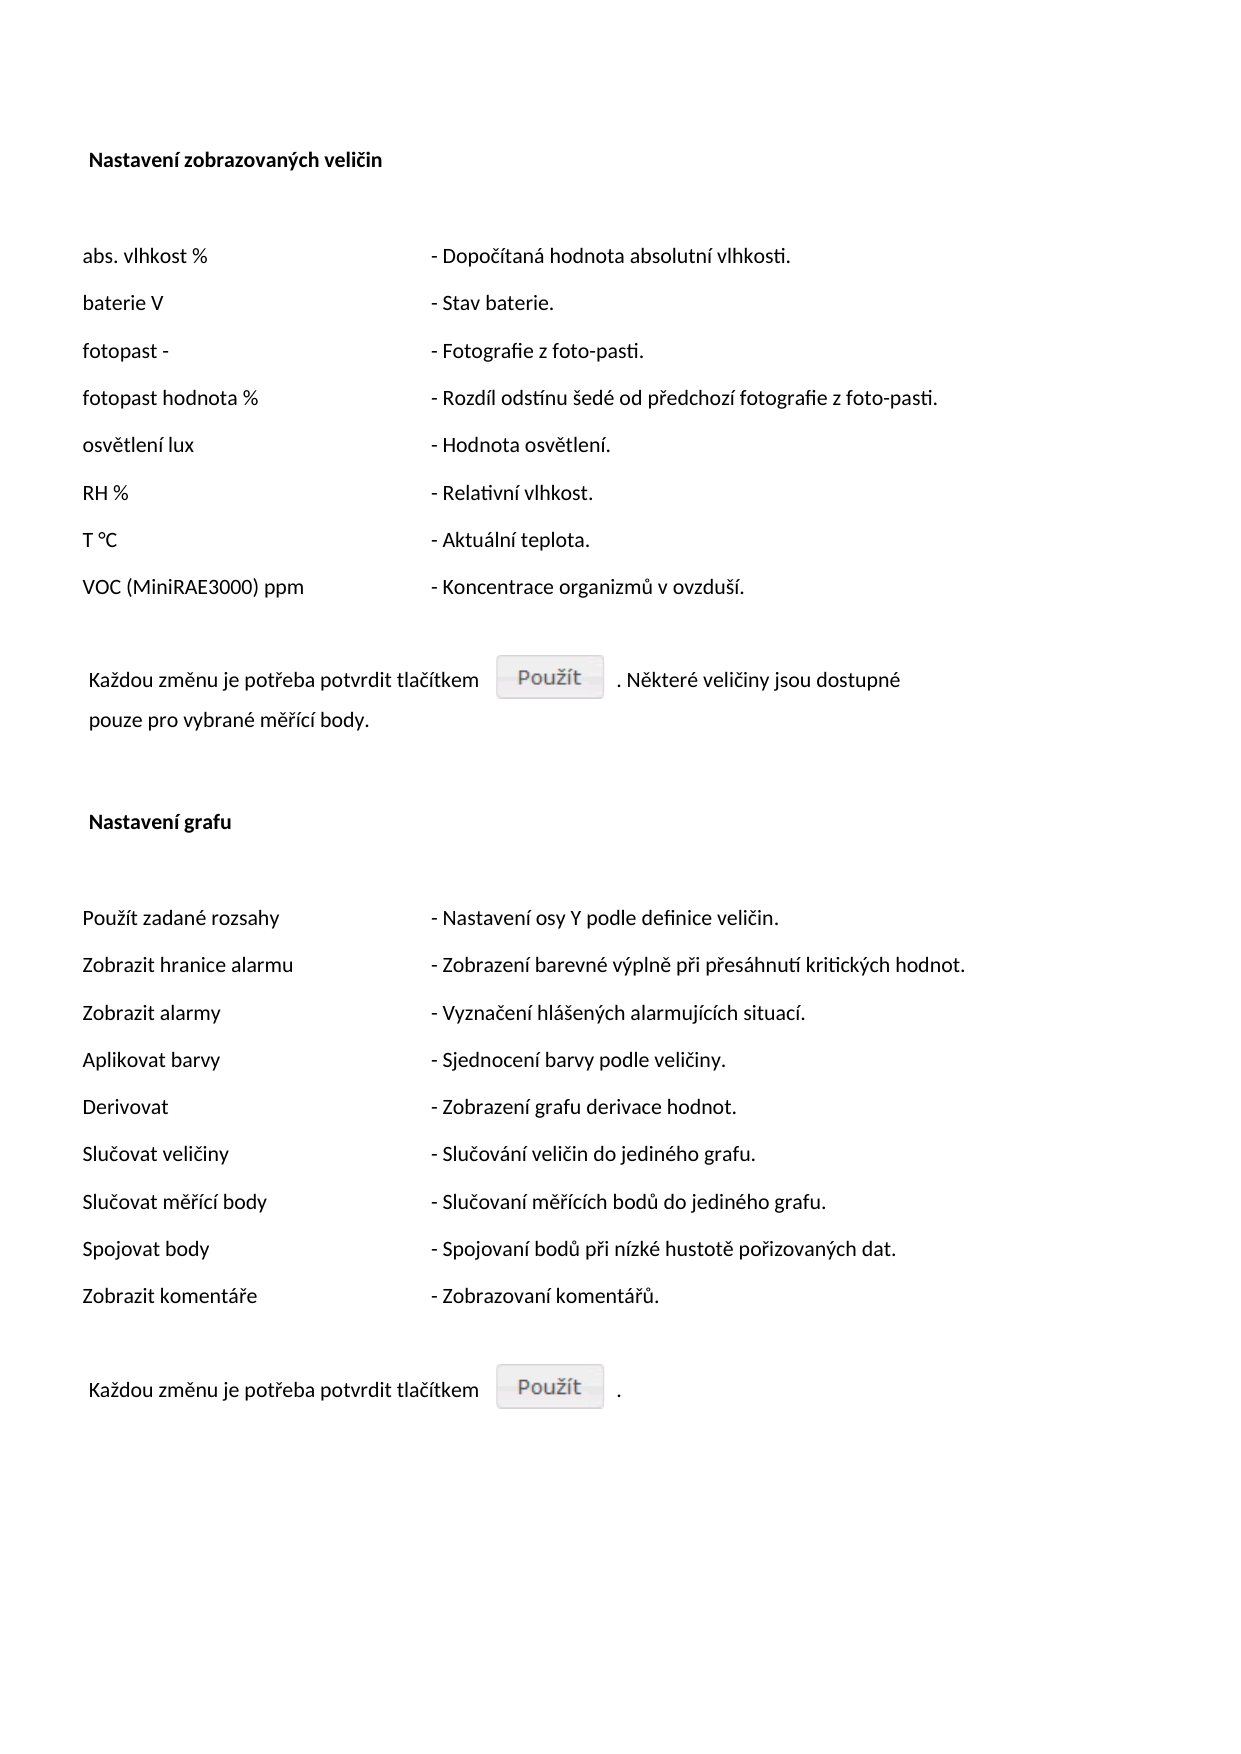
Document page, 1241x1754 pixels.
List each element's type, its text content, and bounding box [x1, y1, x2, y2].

table_cell - Aktuální teplota. [431, 516, 1158, 563]
table_cell - Slučovaní měřících bodů do jediného grafu. [431, 1178, 1158, 1225]
text pouze pro vybrané měřící body. [88, 706, 1152, 733]
picture [496, 1364, 605, 1409]
table_cell Slučovat měřící body [83, 1178, 431, 1225]
table_cell Slučovat veličiny [83, 1130, 431, 1177]
table_cell - Spojovaní bodů při nízké hustotě pořizovaných dat. [431, 1225, 1158, 1272]
table_header Použít zadané rozsahy [83, 894, 431, 941]
table_cell - Zobrazení barevné výplně při přesáhnutí kritických hodnot. [431, 941, 1158, 988]
table_header abs. vlhkost % [83, 232, 431, 279]
table_cell Aplikovat barvy [83, 1036, 431, 1083]
table_cell Zobrazit alarmy [83, 988, 431, 1036]
text Každou změnu je potřeba potvrdit tlačítkem . Některé veličiny jsou dostupné [88, 655, 1152, 705]
table_cell - Sjednocení barvy podle veličiny. [431, 1036, 1158, 1083]
table_header - Nastavení osy Y podle definice veličin. [431, 894, 1158, 941]
table_cell Zobrazit komentáře [83, 1272, 431, 1319]
text Každou změnu je potřeba potvrdit tlačítkem . [88, 1364, 1152, 1414]
table_cell Spojovat body [83, 1225, 431, 1272]
table_cell VOC (MiniRAE3000) ppm [83, 563, 431, 610]
table_cell - Hodnota osvětlení. [431, 421, 1158, 468]
table_cell - Relativní vlhkost. [431, 468, 1158, 516]
table_cell Zobrazit hranice alarmu [83, 941, 431, 988]
table_header - Dopočítaná hodnota absolutní vlhkosti. [431, 232, 1158, 279]
table_cell - Slučování veličin do jediného grafu. [431, 1130, 1158, 1177]
table_cell - Rozdíl odstínu šedé od předchozí fotografie z foto-pasti. [431, 374, 1158, 421]
text Nastavení zobrazovaných veličin [88, 147, 1152, 173]
table_cell - Zobrazovaní komentářů. [431, 1272, 1158, 1319]
table_cell fotopast - [83, 326, 431, 374]
table_cell osvětlení lux [83, 421, 431, 468]
table_cell baterie V [83, 279, 431, 326]
table_cell T °C [83, 516, 431, 563]
table_cell - Koncentrace organizmů v ovzduší. [431, 563, 1158, 610]
table_cell fotopast hodnota % [83, 374, 431, 421]
text Nastavení grafu [88, 808, 1152, 835]
picture [496, 655, 605, 699]
table_cell - Zobrazení grafu derivace hodnot. [431, 1083, 1158, 1130]
table_cell Derivovat [83, 1083, 431, 1130]
table_cell RH % [83, 468, 431, 516]
table_cell - Vyznačení hlášených alarmujících situací. [431, 988, 1158, 1036]
table_cell - Stav baterie. [431, 279, 1158, 326]
table_cell - Fotografie z foto-pasti. [431, 326, 1158, 374]
